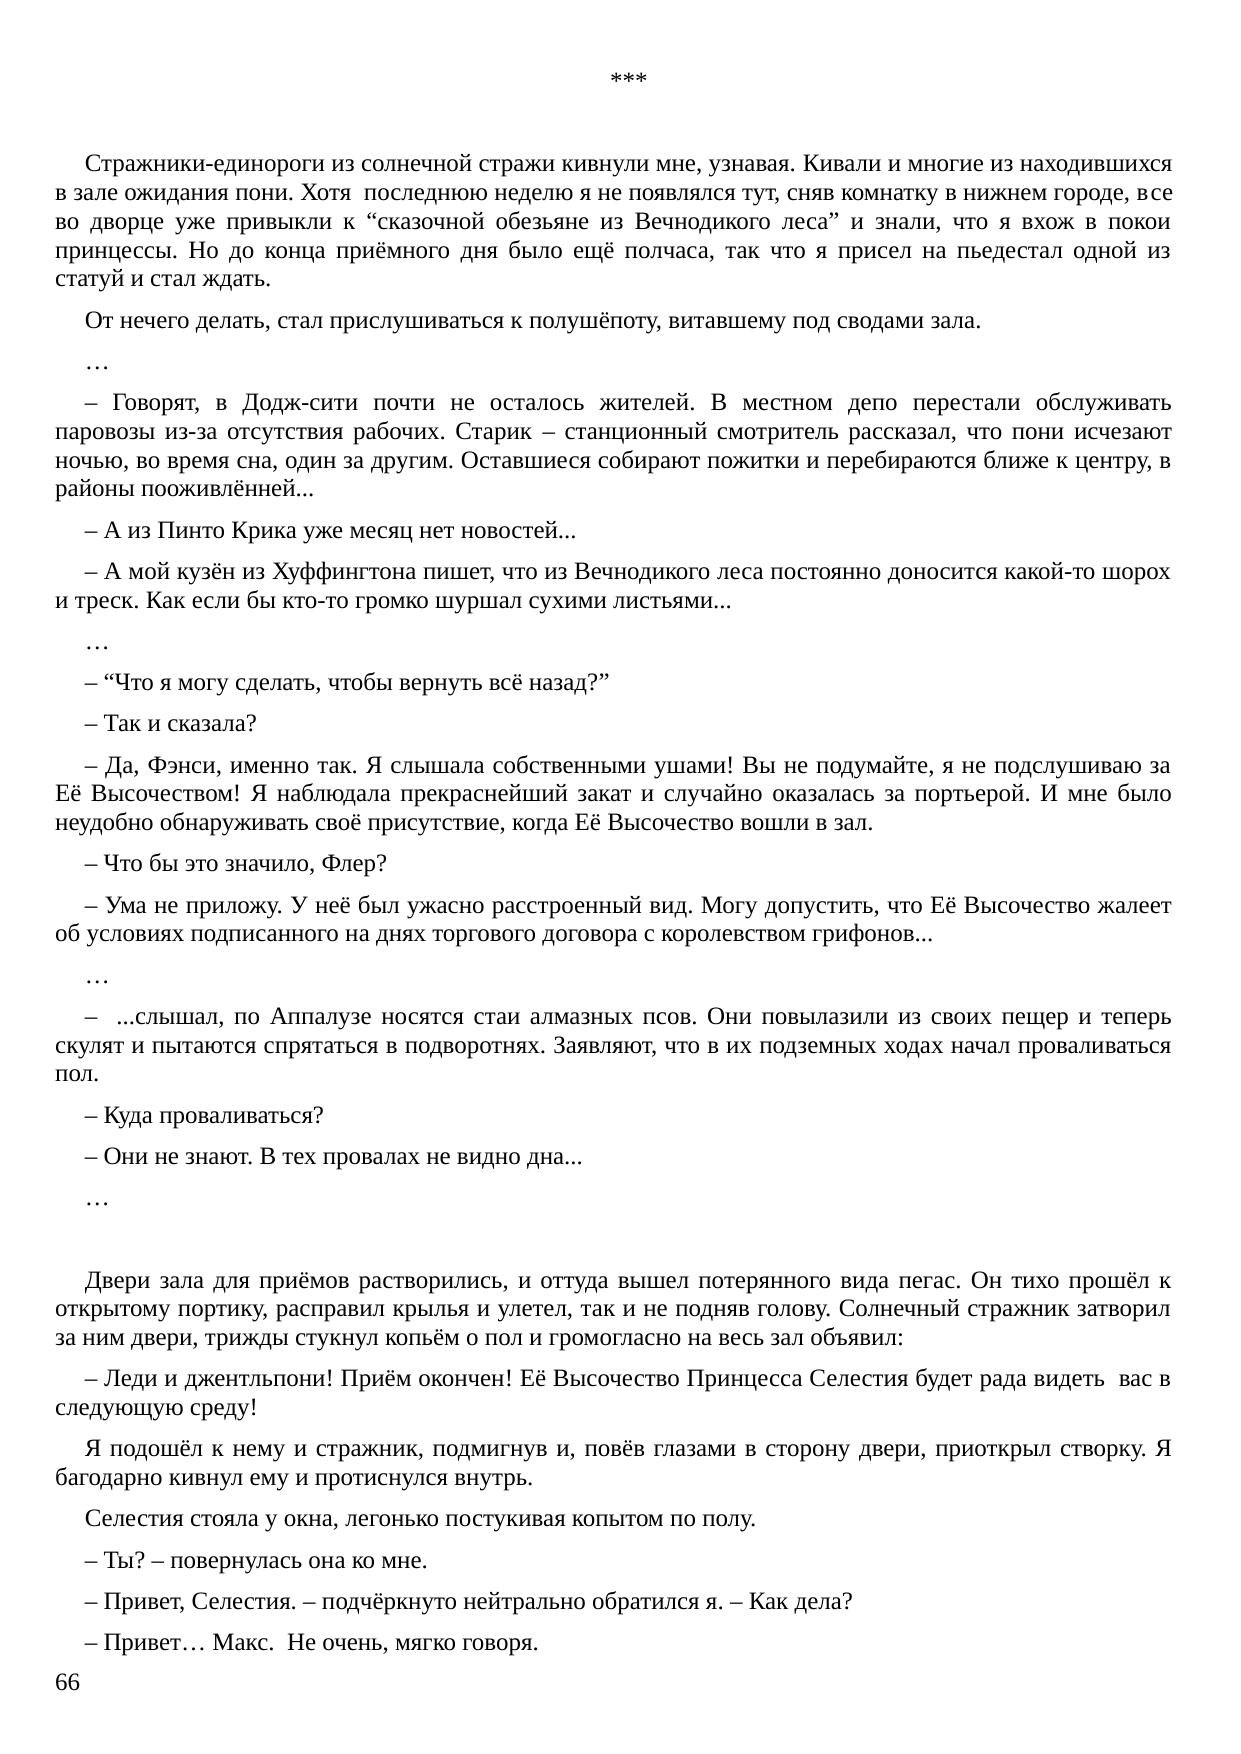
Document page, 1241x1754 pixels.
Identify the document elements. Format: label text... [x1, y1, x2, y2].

text – ...слышал, по Аппалузе носятся стаи алмазных псов. Они повылазили из своих пещер и теперь скулят и пытаются спрятаться в подворотнях. Заявляют, что в их подземных ходах начал проваливаться пол. [55, 1001, 1173, 1087]
text *** [55, 66, 1173, 95]
text – Привет… Макс. Не очень, мягко говоря. [55, 1627, 1173, 1656]
text – Да, Фэнси, именно так. Я слышала собственными ушами! Вы не подумайте, я не подслушиваю за Её Высочеством! Я наблюдала прекраснейший закат и случайно оказалась за портьерой. И мне было неудобно обнаруживать своё присутствие, когда Её Высочество вошли в зал. [55, 750, 1173, 836]
text … [55, 960, 1173, 988]
text – Куда проваливаться? [55, 1100, 1173, 1128]
text – Ты? – повернулась она ко мне. [55, 1545, 1173, 1573]
text – Привет, Селестия. – подчёркнуто нейтрально обратился я. – Как дела? [55, 1586, 1173, 1615]
text Двери зала для приёмов растворились, и оттуда вышел потерянного вида пегас. Он тихо прошёл к открытому портику, расправил крылья и улетел, так и не подняв голову. Солнечный стражник затворил за ним двери, трижды стукнул копьём о пол и громогласно на весь зал объявил: [55, 1265, 1173, 1351]
text – Леди и джентльпони! Приём окончен! Её Высочество Принцесса Селестия будет рада видеть вас в следующую среду! [55, 1363, 1173, 1421]
text Селестия стояла у окна, легонько постукивая копытом по полу. [55, 1503, 1173, 1532]
text Я подошёл к нему и стражник, подмигнув и, повёв глазами в сторону двери, приоткрыл створку. Я багодарно кивнул ему и протиснулся внутрь. [55, 1433, 1173, 1491]
text … [55, 1182, 1173, 1211]
text – Что бы это значило, Флер? [55, 848, 1173, 877]
text – Они не знают. В тех провалах не видно дна... [55, 1141, 1173, 1170]
text – А из Пинто Крика уже месяц нет новостей... [55, 515, 1173, 543]
text – Так и сказала? [55, 708, 1173, 737]
text … [55, 346, 1173, 375]
text – Говорят, в Додж-сити почти не осталось жителей. В местном депо перестали обслуживать паровозы из-за отсутствия рабочих. Старик – станционный смотритель рассказал, что пони исчезают ночью, во время сна, один за другим. Оставшиеся собирают пожитки и перебираются ближе к центру, в районы пооживлённей... [55, 387, 1173, 502]
text … [55, 626, 1173, 655]
text Стражники-единороги из солнечной стражи кивнули мне, узнавая. Кивали и многие из находившихся в зале ожидания пони. Хотя последнюю неделю я не появлялся тут, сняв комнатку в нижнем городе, все во дворце уже привыкли к “сказочной обезьяне из Вечнодикого леса” и знали, что я вхож в покои принцессы. Но до конца приёмного дня было ещё полчаса, так что я присел на пьедестал одной из статуй и стал ждать. [55, 148, 1173, 292]
text – “Что я могу сделать, чтобы вернуть всё назад?” [55, 667, 1173, 696]
text От нечего делать, стал прислушиваться к полушёпоту, витавшему под сводами зала. [55, 305, 1173, 333]
text – Ума не приложу. У неё был ужасно расстроенный вид. Могу допустить, что Её Высочество жалеет об условиях подписанного на днях торгового договора с королевством грифонов... [55, 890, 1173, 947]
text – А мой кузён из Хуффингтона пишет, что из Вечнодикого леса постоянно доносится какой-то шорох и треск. Как если бы кто-то громко шуршал сухими листьями... [55, 556, 1173, 613]
